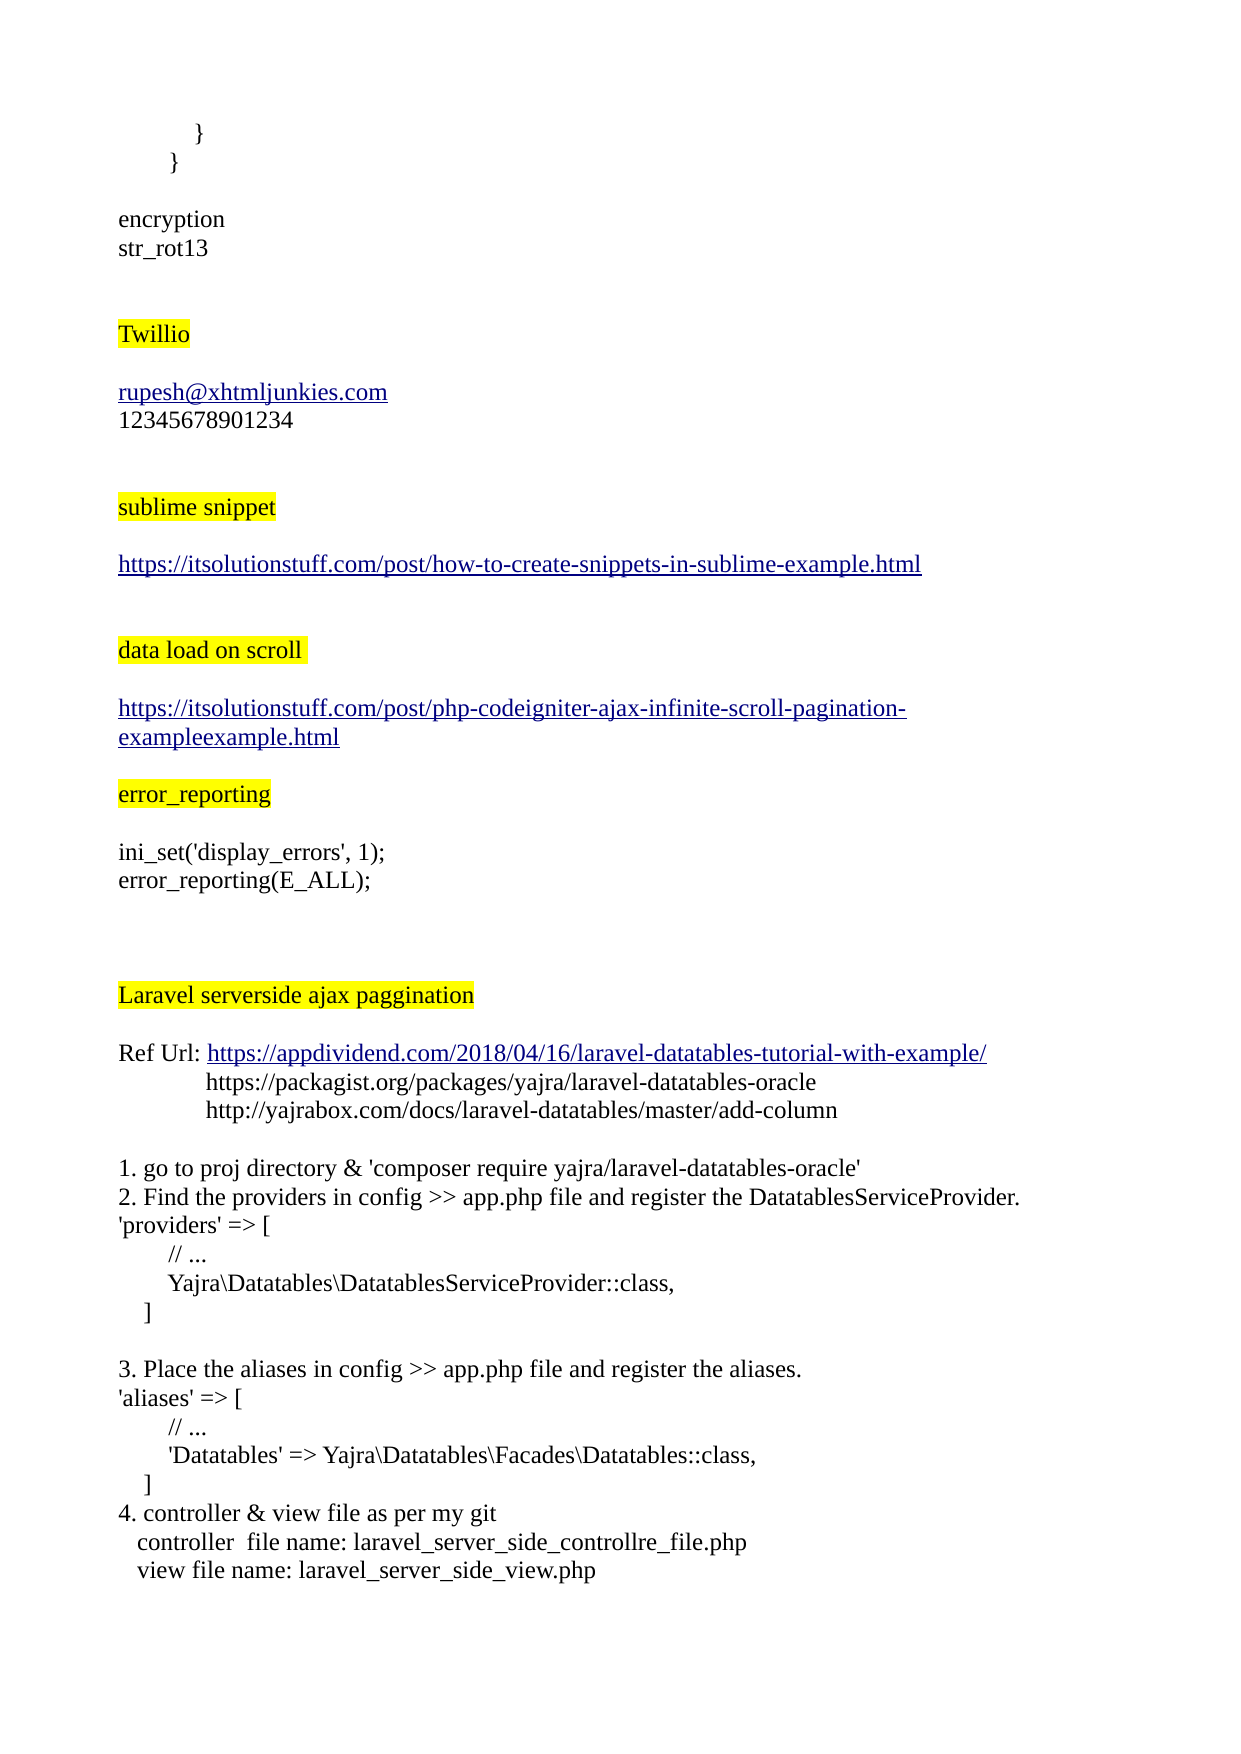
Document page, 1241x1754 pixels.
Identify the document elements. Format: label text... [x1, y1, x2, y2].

text ] [118, 1297, 1122, 1326]
text } [118, 118, 1122, 147]
text 12345678901234 [118, 406, 1122, 434]
text 4. controller & view file as per my git [118, 1498, 1122, 1527]
text https://itsolutionstuff.com/post/php-codeigniter-ajax-infinite-scroll-pagination-exampleexample.html [118, 693, 1122, 751]
text error_reporting [118, 779, 1122, 808]
text encryption [118, 204, 1122, 233]
text 'aliases' => [ [118, 1383, 1122, 1412]
text https://packagist.org/packages/yajra/laravel-datatables-oracle [118, 1067, 1122, 1096]
text 2. Find the providers in config >> app.php file and register the DatatablesServiceProvider. [118, 1182, 1122, 1211]
text Twillio [118, 319, 1122, 348]
text controller file name: laravel_server_side_controllre_file.php [118, 1527, 1122, 1556]
text // ... [118, 1412, 1122, 1441]
text str_rot13 [118, 233, 1122, 262]
text // ... [118, 1239, 1122, 1268]
text view file name: laravel_server_side_view.php [118, 1556, 1122, 1584]
text Ref Url: https://appdividend.com/2018/04/16/laravel-datatables-tutorial-with-example/ [118, 1038, 1122, 1067]
text error_reporting(E_ALL); [118, 866, 1122, 894]
text 'Datatables' => Yajra\Datatables\Facades\Datatables::class, [118, 1441, 1122, 1469]
text Yajra\Datatables\DatatablesServiceProvider::class, [118, 1268, 1122, 1297]
text 1. go to proj directory & 'composer require yajra/laravel-datatables-oracle' [118, 1153, 1122, 1182]
text ] [118, 1469, 1122, 1498]
text data load on scroll [118, 636, 1122, 664]
text sublime snippet [118, 492, 1122, 521]
text http://yajrabox.com/docs/laravel-datatables/master/add-column [118, 1096, 1122, 1124]
text rupesh@xhtmljunkies.com [118, 377, 1122, 406]
text Laravel serverside ajax paggination [118, 981, 1122, 1009]
text https://itsolutionstuff.com/post/how-to-create-snippets-in-sublime-example.html [118, 549, 1122, 578]
text } [118, 147, 1122, 176]
text ini_set('display_errors', 1); [118, 837, 1122, 866]
text 3. Place the aliases in config >> app.php file and register the aliases. [118, 1354, 1122, 1383]
text 'providers' => [ [118, 1211, 1122, 1239]
